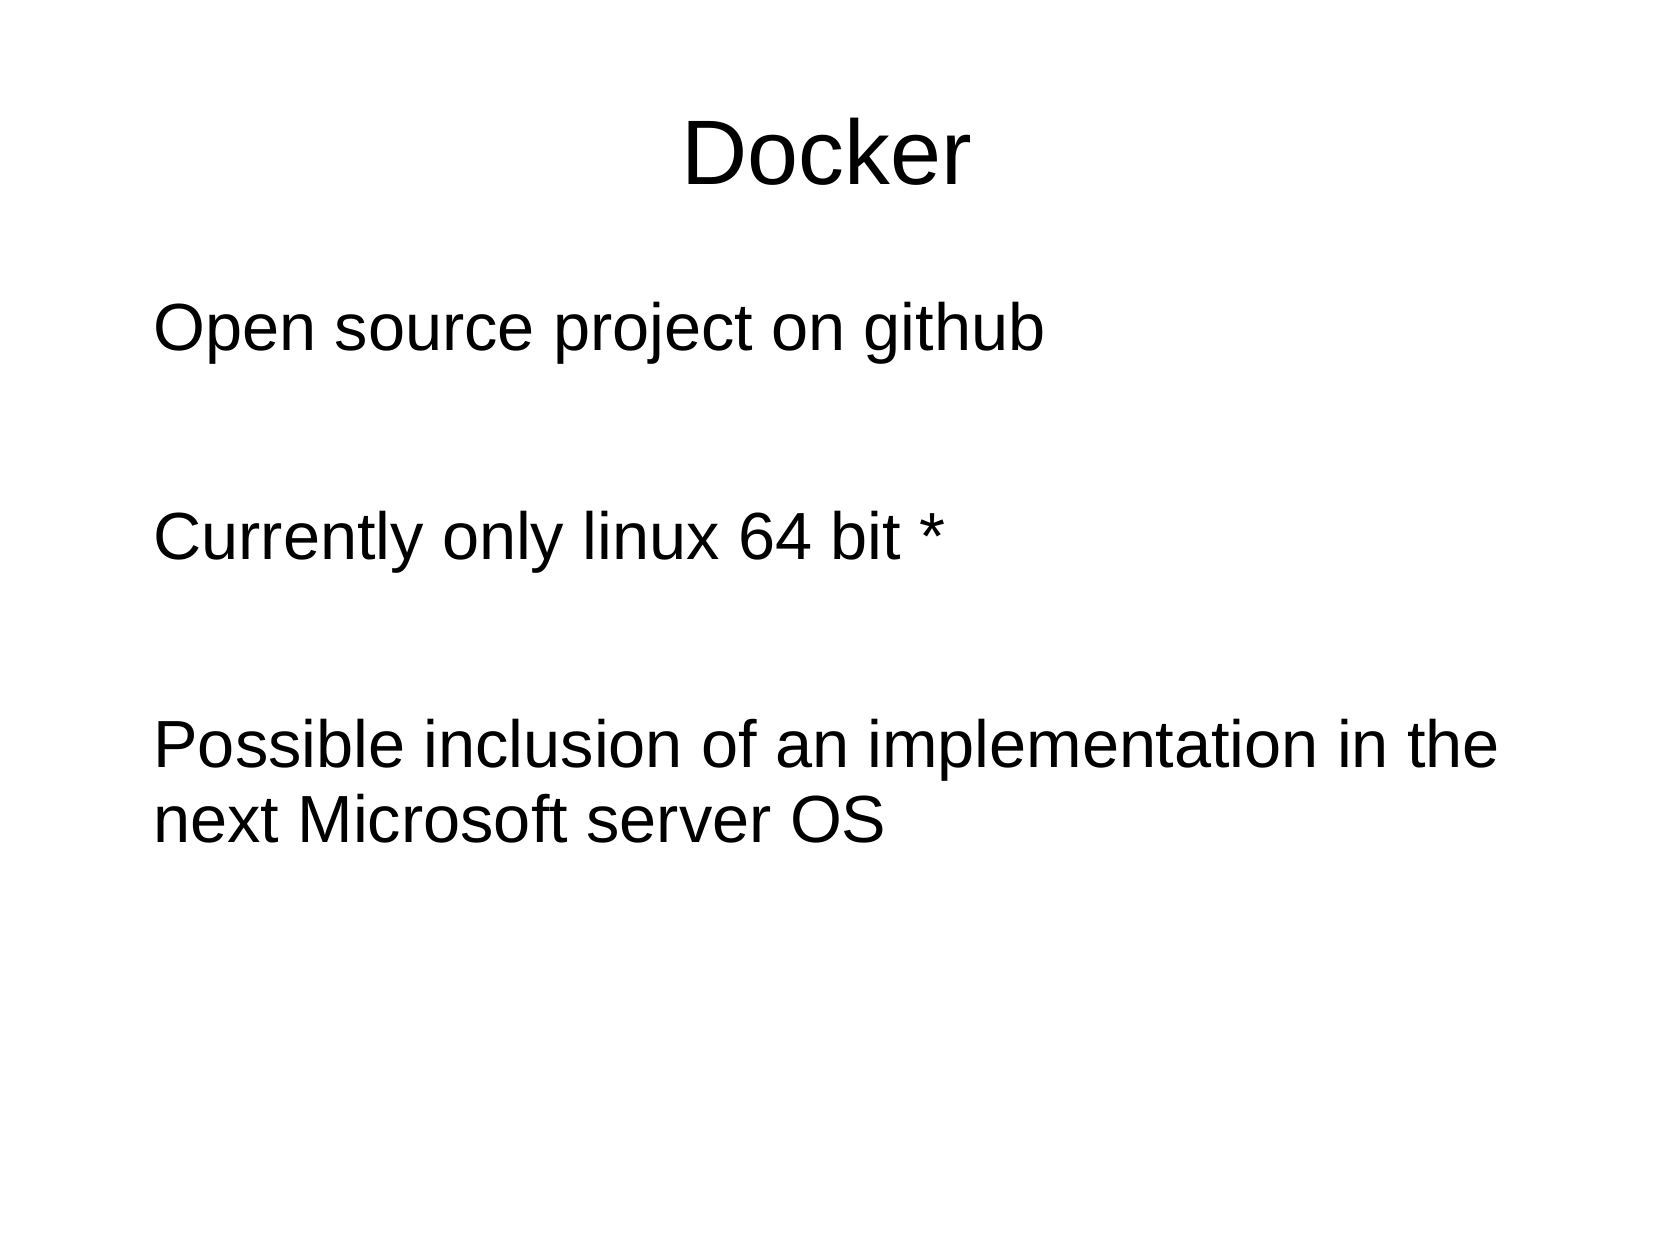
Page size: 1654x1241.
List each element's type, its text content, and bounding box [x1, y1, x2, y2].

list Open source project on github Currently only linux 64 bit * Possible inclusion of an implementation in the next Microsoft server OS [82, 290, 1571, 1010]
title Docker [82, 49, 1571, 257]
